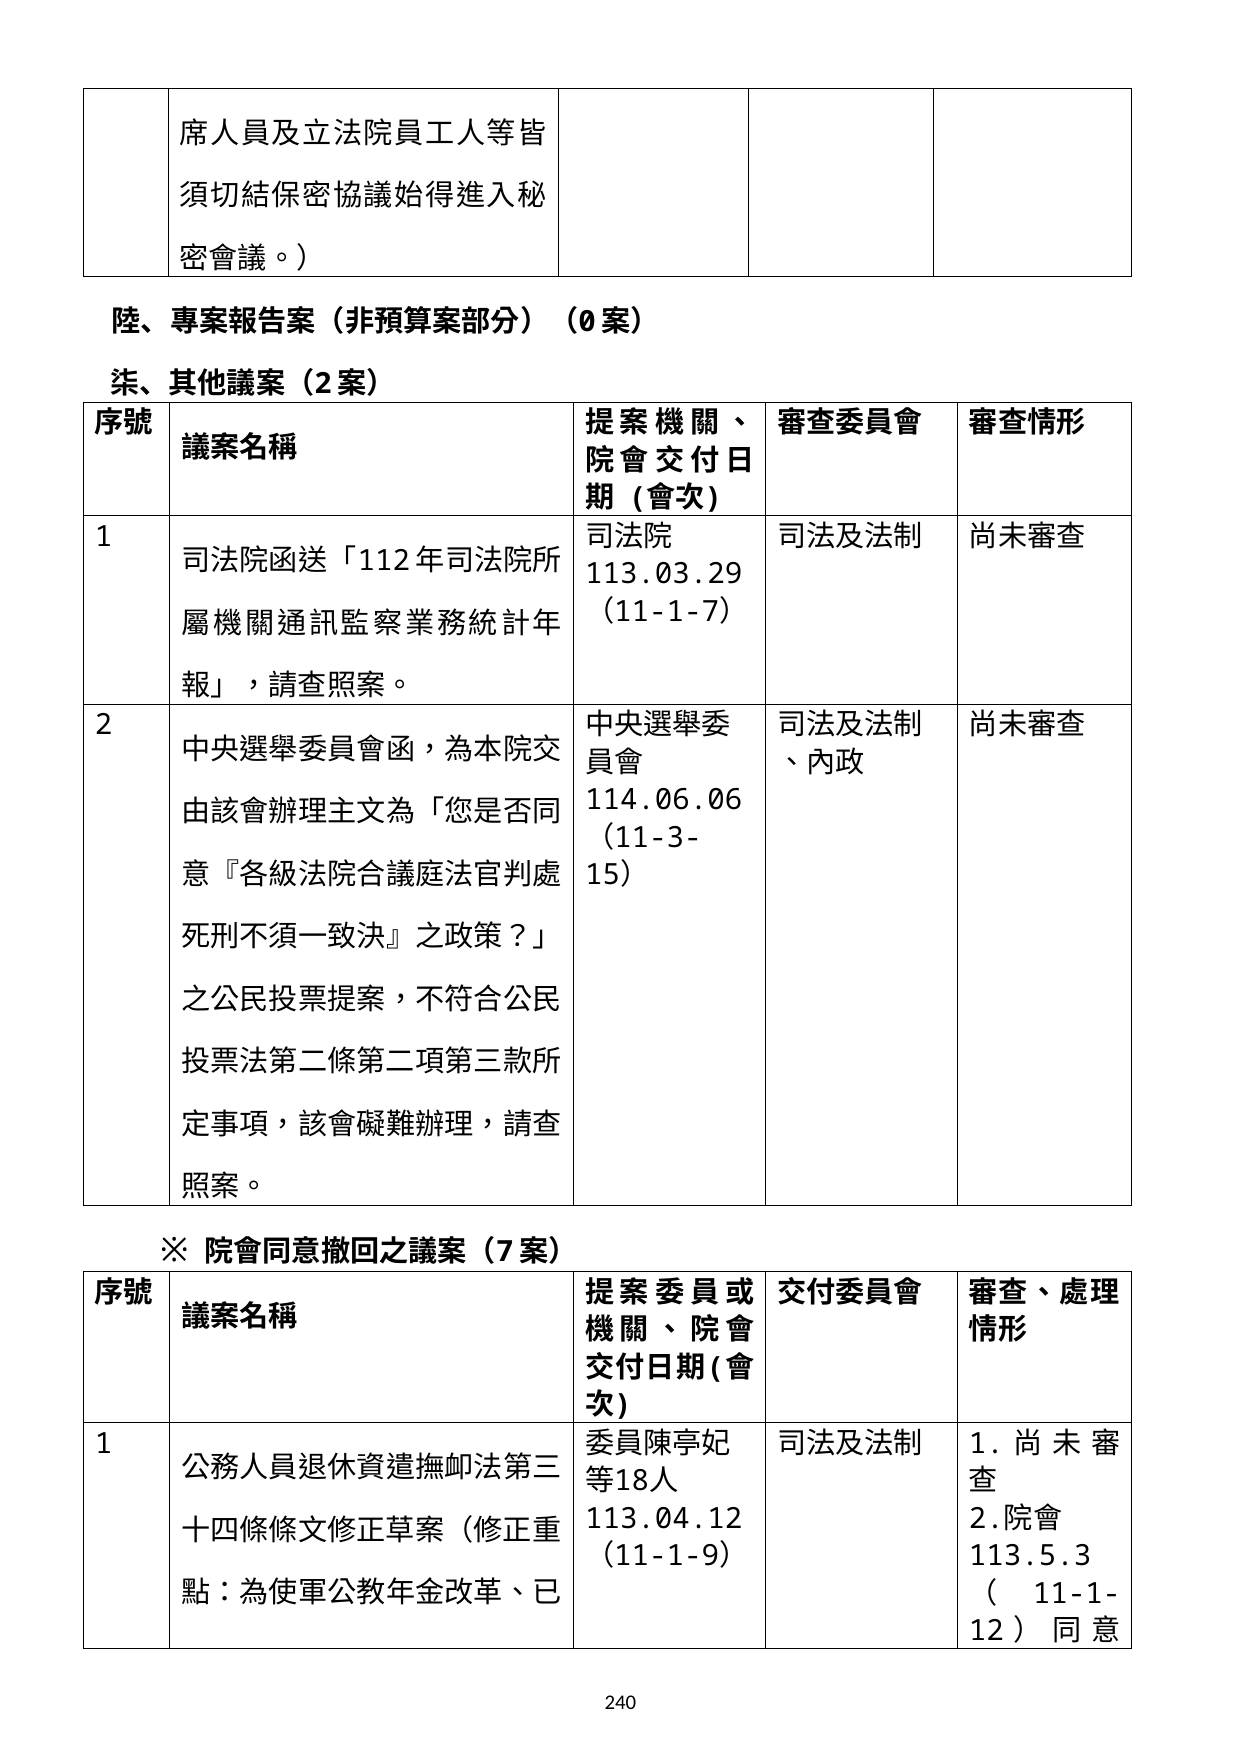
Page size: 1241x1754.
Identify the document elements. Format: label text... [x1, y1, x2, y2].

table_cell 委員陳亭妃等18人 113.04.12 （11-1-9） [574, 1423, 765, 1648]
table_cell 尚未審查 [958, 705, 1131, 1205]
table_cell 司法及法制、內政 [766, 705, 957, 1205]
table_header 序號 [84, 1272, 169, 1422]
table_header 議案名稱 [170, 403, 573, 515]
table_cell [934, 89, 1131, 276]
table_header 審查情形 [958, 403, 1131, 515]
table_cell 司法院 113.03.29 （11-1-7） [574, 516, 765, 704]
table_header 審查委員會 [766, 403, 957, 515]
table_cell [559, 89, 748, 276]
table_header 提案機關、院會交付日期 (會次) [574, 403, 765, 515]
table_cell [84, 89, 168, 276]
table_cell 中央選舉委員會函，為本院交由該會辦理主文為「您是否同意『各級法院合議庭法官判處死刑不須一致決』之政策？」之公民投票提案，不符合公民投票法第二條第二項第三款所定事項，該會礙難辦理，請查照案。 [170, 705, 573, 1205]
table_cell 1.尚未審查 2.院會 113.5.3 （11-1-12）同意 [958, 1423, 1131, 1648]
table_cell 司法及法制 [766, 516, 957, 704]
table_cell 1 [84, 1423, 169, 1648]
table_cell [749, 89, 933, 276]
table_header 交付委員會 [766, 1272, 957, 1422]
table_cell 1 [84, 516, 169, 704]
table_header 序號 [84, 403, 169, 515]
table_cell 司法院函送「112年司法院所屬機關通訊監察業務統計年報」，請查照案。 [170, 516, 573, 704]
table_cell 2 [84, 705, 169, 1205]
table_cell 席人員及立法院員工人等皆須切結保密協議始得進入秘密會議。） [169, 89, 558, 276]
table_cell 中央選舉委員會 114.06.06 （11-3-15） [574, 705, 765, 1205]
table_cell 公務人員退休資遣撫卹法第三十四條條文修正草案（修正重點：為使軍公教年金改革、已 [170, 1423, 573, 1648]
table_header 議案名稱 [170, 1272, 573, 1422]
table_cell 司法及法制 [766, 1423, 957, 1648]
table_header 審查、處理情形 [958, 1272, 1131, 1422]
table_cell 尚未審查 [958, 516, 1131, 704]
subtitle 柒、其他議案（2案） [75, 359, 1165, 402]
table_header 提案委員或機關、院會交付日期(會次) [574, 1272, 765, 1422]
list 院會同意撤回之議案（7案） [154, 1226, 1165, 1271]
subtitle 陸、專案報告案（非預算案部分）（0案） [75, 297, 1165, 339]
